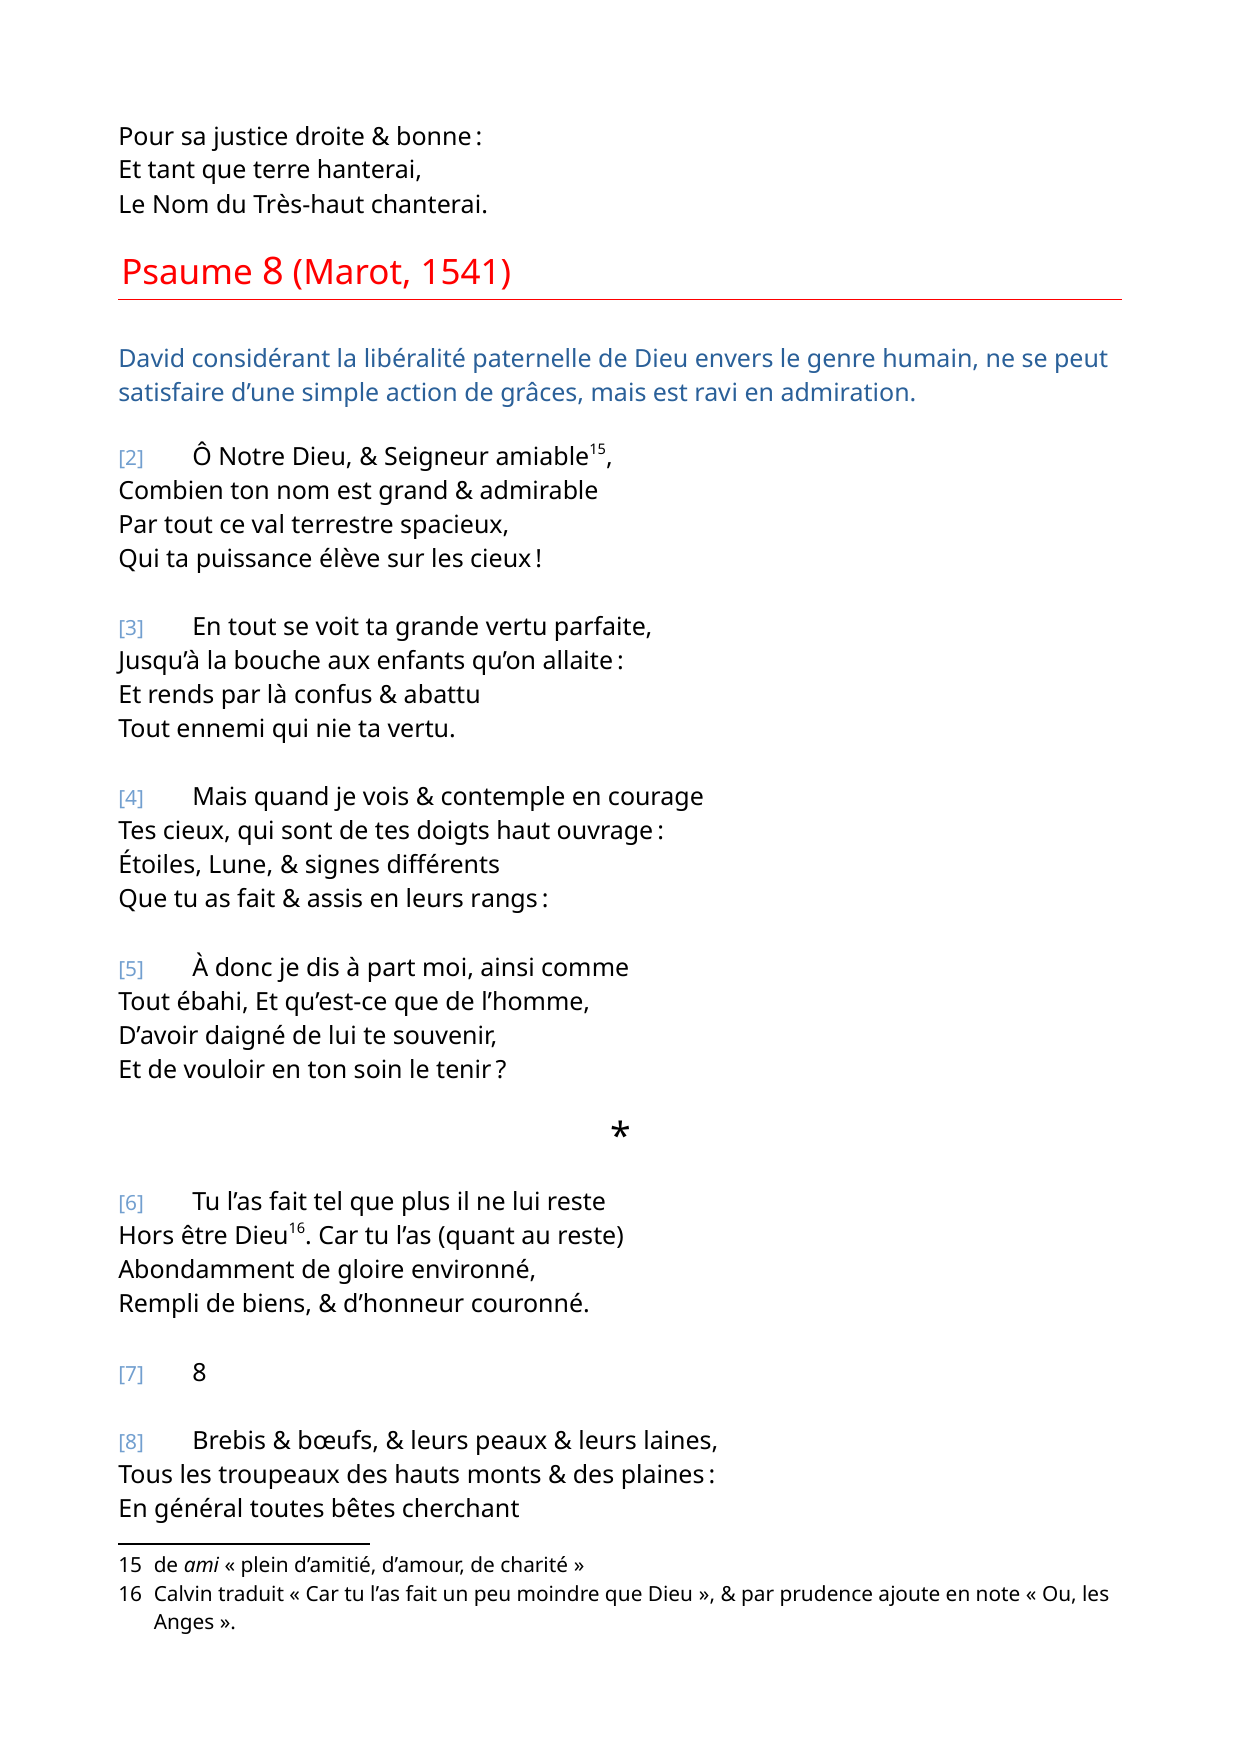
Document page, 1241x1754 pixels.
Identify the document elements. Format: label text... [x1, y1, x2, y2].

text * [118, 1109, 1122, 1160]
text Rempli de biens, & d’honneur couronné. [118, 1286, 1122, 1320]
text Qui ta puissance élève sur les cieux ! [118, 541, 1122, 574]
text Jusqu’à la bouche aux enfants qu’on allaite : [118, 643, 1122, 677]
text [7] 8 [118, 1354, 1122, 1388]
text Calvin traduit « Car tu l’as fait un peu moindre que Dieu », & par prudence ajoute en note « Ou, les Anges ». [118, 1579, 1122, 1636]
text Hors être Dieu. Car tu l’as (quant au reste) [118, 1218, 1122, 1252]
text D’avoir daigné de lui te souvenir, [118, 1017, 1122, 1051]
text Pour sa justice droite & bonne : [118, 118, 1122, 152]
text Combien ton nom est grand & admirable [118, 472, 1122, 506]
text Tes cieux, qui sont de tes doigts haut ouvrage : [118, 813, 1122, 847]
text [6] Tu l’as fait tel que plus il ne lui reste [118, 1184, 1122, 1218]
text David considérant la libéralité paternelle de Dieu envers le genre humain, ne se peut satisfaire d’une simple action de grâces, mais est ravi en admiration. [118, 341, 1122, 409]
text [8] Brebis & bœufs, & leurs peaux & leurs laines, [118, 1422, 1122, 1456]
text [3] En tout se voit ta grande vertu parfaite, [118, 609, 1122, 643]
text Et de vouloir en ton soin le tenir ? [118, 1051, 1122, 1086]
text Tous les troupeaux des hauts monts & des plaines : [118, 1456, 1122, 1490]
text Étoiles, Lune, & signes différents [118, 847, 1122, 881]
text Par tout ce val terrestre spacieux, [118, 506, 1122, 541]
text Et tant que terre hanterai, [118, 152, 1122, 186]
text En général toutes bêtes cherchant [118, 1490, 1122, 1524]
text de ami « plein d’amitié, d’amour, de charité » [118, 1551, 1122, 1579]
subtitle Psaume 8 (Marot, 1541) [118, 241, 1122, 299]
text [5] À donc je dis à part moi, ainsi comme [118, 949, 1122, 983]
text Le Nom du Très-haut chanterai. [118, 186, 1122, 220]
text [2] Ô Notre Dieu, & Seigneur amiable, [118, 438, 1122, 472]
text Et rends par là confus & abattu [118, 677, 1122, 711]
text Tout ennemi qui nie ta vertu. [118, 711, 1122, 745]
text Tout ébahi, Et qu’est-ce que de l’homme, [118, 983, 1122, 1017]
text Abondamment de gloire environné, [118, 1252, 1122, 1286]
text [4] Mais quand je vois & contemple en courage [118, 779, 1122, 813]
text Que tu as fait & assis en leurs rangs : [118, 881, 1122, 915]
